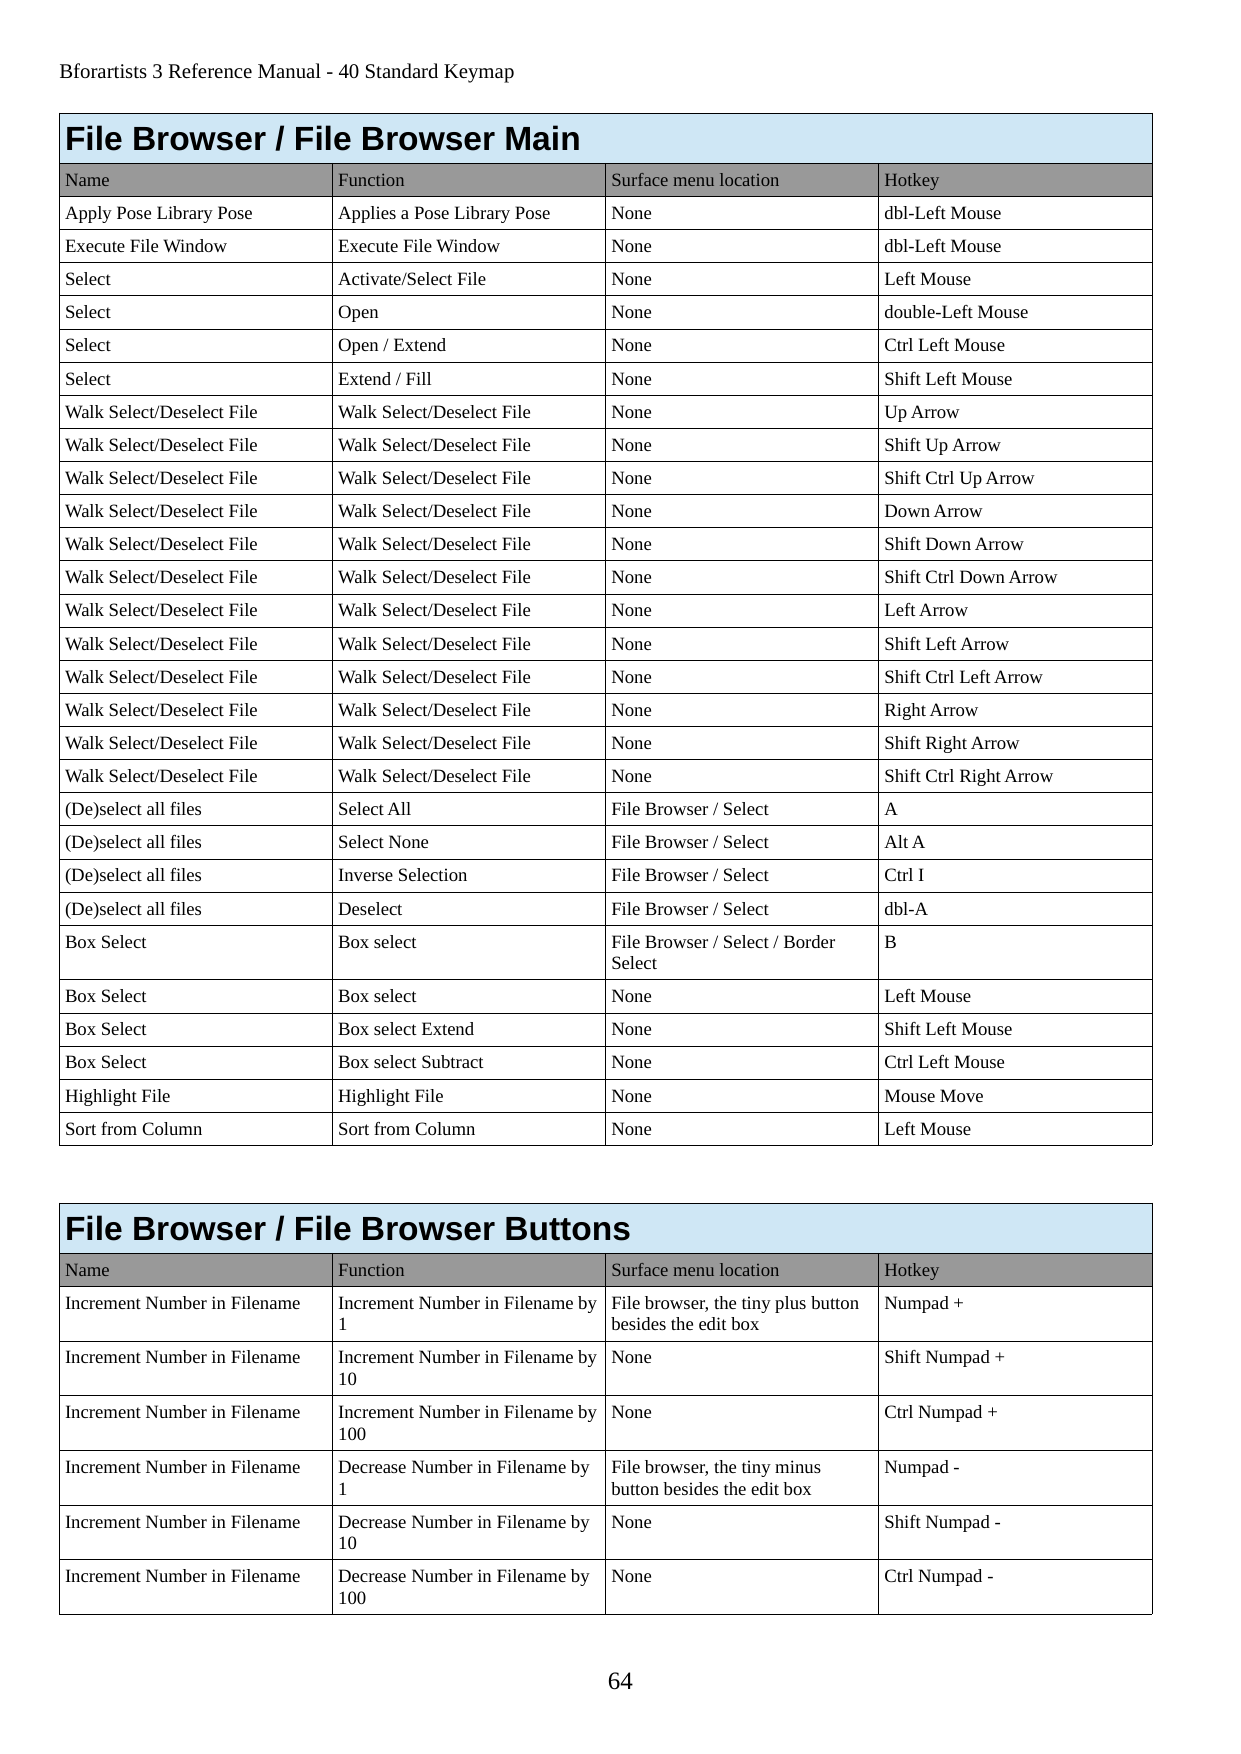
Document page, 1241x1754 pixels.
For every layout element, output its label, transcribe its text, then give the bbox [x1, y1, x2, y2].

table_cell Select None [333, 826, 605, 858]
table_cell Ctrl Left Mouse [879, 1047, 1152, 1079]
table_cell Walk Select/Deselect File [333, 628, 605, 660]
table_cell Surface menu location [606, 1254, 878, 1286]
table_cell None [606, 462, 878, 494]
table_cell None [606, 330, 878, 362]
table_cell Left Mouse [879, 1113, 1152, 1145]
table_cell Function [333, 1254, 605, 1286]
table_cell Numpad - [879, 1451, 1152, 1505]
table_cell Sort from Column [333, 1113, 605, 1145]
table_cell dbl-Left Mouse [879, 197, 1152, 229]
table_cell Increment Number in Filename [60, 1451, 332, 1505]
table_cell Shift Up Arrow [879, 429, 1152, 461]
table_cell Increment Number in Filename by 100 [333, 1396, 605, 1450]
table_cell Increment Number in Filename by 1 [333, 1287, 605, 1341]
table_cell Increment Number in Filename [60, 1342, 332, 1395]
table_cell Right Arrow [879, 694, 1152, 726]
table_cell Extend / Fill [333, 363, 605, 395]
table_cell (De)select all files [60, 826, 332, 858]
table_cell Deselect [333, 893, 605, 925]
table_cell Shift Numpad - [879, 1506, 1152, 1559]
table_cell Select All [333, 793, 605, 825]
table_cell Walk Select/Deselect File [60, 595, 332, 627]
table_cell (De)select all files [60, 793, 332, 825]
table_cell Activate/Select File [333, 263, 605, 295]
table_cell Highlight File [60, 1080, 332, 1112]
table_cell Walk Select/Deselect File [60, 694, 332, 726]
table_cell Open [333, 296, 605, 328]
table_cell None [606, 1014, 878, 1046]
table_cell Walk Select/Deselect File [333, 396, 605, 428]
table_cell Ctrl Left Mouse [879, 330, 1152, 362]
table_cell Left Arrow [879, 595, 1152, 627]
table_cell Numpad + [879, 1287, 1152, 1341]
table_cell Shift Left Mouse [879, 363, 1152, 395]
table_cell File Browser / Select [606, 860, 878, 892]
table_cell B [879, 926, 1152, 979]
table_cell Box select Extend [333, 1014, 605, 1046]
table_cell double-Left Mouse [879, 296, 1152, 328]
table_cell Walk Select/Deselect File [60, 561, 332, 593]
table_cell Up Arrow [879, 396, 1152, 428]
table_cell File Browser / Select / Border Select [606, 926, 878, 979]
table_cell None [606, 727, 878, 759]
table_cell (De)select all files [60, 893, 332, 925]
table_cell Increment Number in Filename [60, 1506, 332, 1559]
table_cell Left Mouse [879, 980, 1152, 1012]
table_cell Shift Numpad + [879, 1342, 1152, 1395]
table_cell Sort from Column [60, 1113, 332, 1145]
table_cell File Browser / Select [606, 893, 878, 925]
table_cell Box select Subtract [333, 1047, 605, 1079]
table_cell Increment Number in Filename [60, 1396, 332, 1450]
table_cell Walk Select/Deselect File [60, 727, 332, 759]
table_cell Walk Select/Deselect File [60, 661, 332, 693]
table_cell None [606, 528, 878, 560]
table_cell None [606, 495, 878, 527]
table_cell Shift Down Arrow [879, 528, 1152, 560]
table_cell (De)select all files [60, 860, 332, 892]
table_cell Shift Ctrl Right Arrow [879, 760, 1152, 792]
table_cell Decrease Number in Filename by 100 [333, 1560, 605, 1614]
table_cell Box Select [60, 980, 332, 1012]
table_cell Walk Select/Deselect File [60, 495, 332, 527]
table_cell Ctrl Numpad - [879, 1560, 1152, 1614]
table_cell None [606, 661, 878, 693]
table_cell None [606, 296, 878, 328]
table_cell Decrease Number in Filename by 10 [333, 1506, 605, 1559]
table_cell None [606, 1396, 878, 1450]
table_cell None [606, 263, 878, 295]
table_cell Box Select [60, 926, 332, 979]
table_cell None [606, 1047, 878, 1079]
table_cell None [606, 980, 878, 1012]
table_cell Increment Number in Filename [60, 1287, 332, 1341]
table_cell Select [60, 330, 332, 362]
table_cell Execute File Window [60, 230, 332, 262]
table_cell None [606, 1560, 878, 1614]
table_cell Name [60, 1254, 332, 1286]
table_cell Walk Select/Deselect File [333, 528, 605, 560]
table_cell Select [60, 296, 332, 328]
table_header File Browser / File Browser Main [60, 114, 1152, 163]
table_cell Box Select [60, 1047, 332, 1079]
table_cell Box select [333, 926, 605, 979]
table_cell Hotkey [879, 164, 1152, 196]
table_cell File browser, the tiny plus button besides the edit box [606, 1287, 878, 1341]
table_cell Mouse Move [879, 1080, 1152, 1112]
table_cell Decrease Number in Filename by 1 [333, 1451, 605, 1505]
table_cell Walk Select/Deselect File [333, 595, 605, 627]
table_cell A [879, 793, 1152, 825]
table_cell Shift Left Arrow [879, 628, 1152, 660]
table_cell None [606, 1113, 878, 1145]
table_cell Walk Select/Deselect File [333, 727, 605, 759]
table_cell dbl-A [879, 893, 1152, 925]
table_cell Apply Pose Library Pose [60, 197, 332, 229]
table_cell File browser, the tiny minus button besides the edit box [606, 1451, 878, 1505]
table_cell Walk Select/Deselect File [333, 429, 605, 461]
table_cell Surface menu location [606, 164, 878, 196]
table_cell Walk Select/Deselect File [333, 561, 605, 593]
table_cell Execute File Window [333, 230, 605, 262]
table_cell Walk Select/Deselect File [60, 396, 332, 428]
table_cell Walk Select/Deselect File [60, 628, 332, 660]
table_cell Shift Left Mouse [879, 1014, 1152, 1046]
table_cell Walk Select/Deselect File [333, 694, 605, 726]
table_cell None [606, 628, 878, 660]
table_cell Walk Select/Deselect File [60, 429, 332, 461]
table_cell None [606, 1342, 878, 1395]
table_cell File Browser / Select [606, 793, 878, 825]
table_cell Open / Extend [333, 330, 605, 362]
table_cell Walk Select/Deselect File [60, 462, 332, 494]
table_cell Walk Select/Deselect File [60, 760, 332, 792]
table_cell Walk Select/Deselect File [333, 661, 605, 693]
table_cell None [606, 197, 878, 229]
table_cell Ctrl I [879, 860, 1152, 892]
table_cell Shift Ctrl Left Arrow [879, 661, 1152, 693]
table_cell Ctrl Numpad + [879, 1396, 1152, 1450]
table_cell Inverse Selection [333, 860, 605, 892]
table_cell None [606, 429, 878, 461]
table_cell Box select [333, 980, 605, 1012]
table_cell Name [60, 164, 332, 196]
table_cell None [606, 1506, 878, 1559]
table_cell Shift Right Arrow [879, 727, 1152, 759]
table_header File Browser / File Browser Buttons [60, 1204, 1152, 1253]
table_cell Function [333, 164, 605, 196]
table_cell Walk Select/Deselect File [333, 760, 605, 792]
table_cell None [606, 760, 878, 792]
table_cell Select [60, 263, 332, 295]
table_cell None [606, 396, 878, 428]
table_cell Walk Select/Deselect File [333, 495, 605, 527]
table_cell Left Mouse [879, 263, 1152, 295]
table_cell Walk Select/Deselect File [333, 462, 605, 494]
table_cell Shift Ctrl Down Arrow [879, 561, 1152, 593]
table_cell None [606, 230, 878, 262]
table_cell None [606, 363, 878, 395]
table_cell Alt A [879, 826, 1152, 858]
table_cell Select [60, 363, 332, 395]
table_cell None [606, 694, 878, 726]
table_cell Shift Ctrl Up Arrow [879, 462, 1152, 494]
table_cell None [606, 561, 878, 593]
table_cell Hotkey [879, 1254, 1152, 1286]
table_cell Down Arrow [879, 495, 1152, 527]
table_cell None [606, 1080, 878, 1112]
table_cell File Browser / Select [606, 826, 878, 858]
table_cell Box Select [60, 1014, 332, 1046]
table_cell Increment Number in Filename by 10 [333, 1342, 605, 1395]
table_cell Increment Number in Filename [60, 1560, 332, 1614]
table_cell Walk Select/Deselect File [60, 528, 332, 560]
table_cell Highlight File [333, 1080, 605, 1112]
table_cell dbl-Left Mouse [879, 230, 1152, 262]
table_cell None [606, 595, 878, 627]
table_cell Applies a Pose Library Pose [333, 197, 605, 229]
